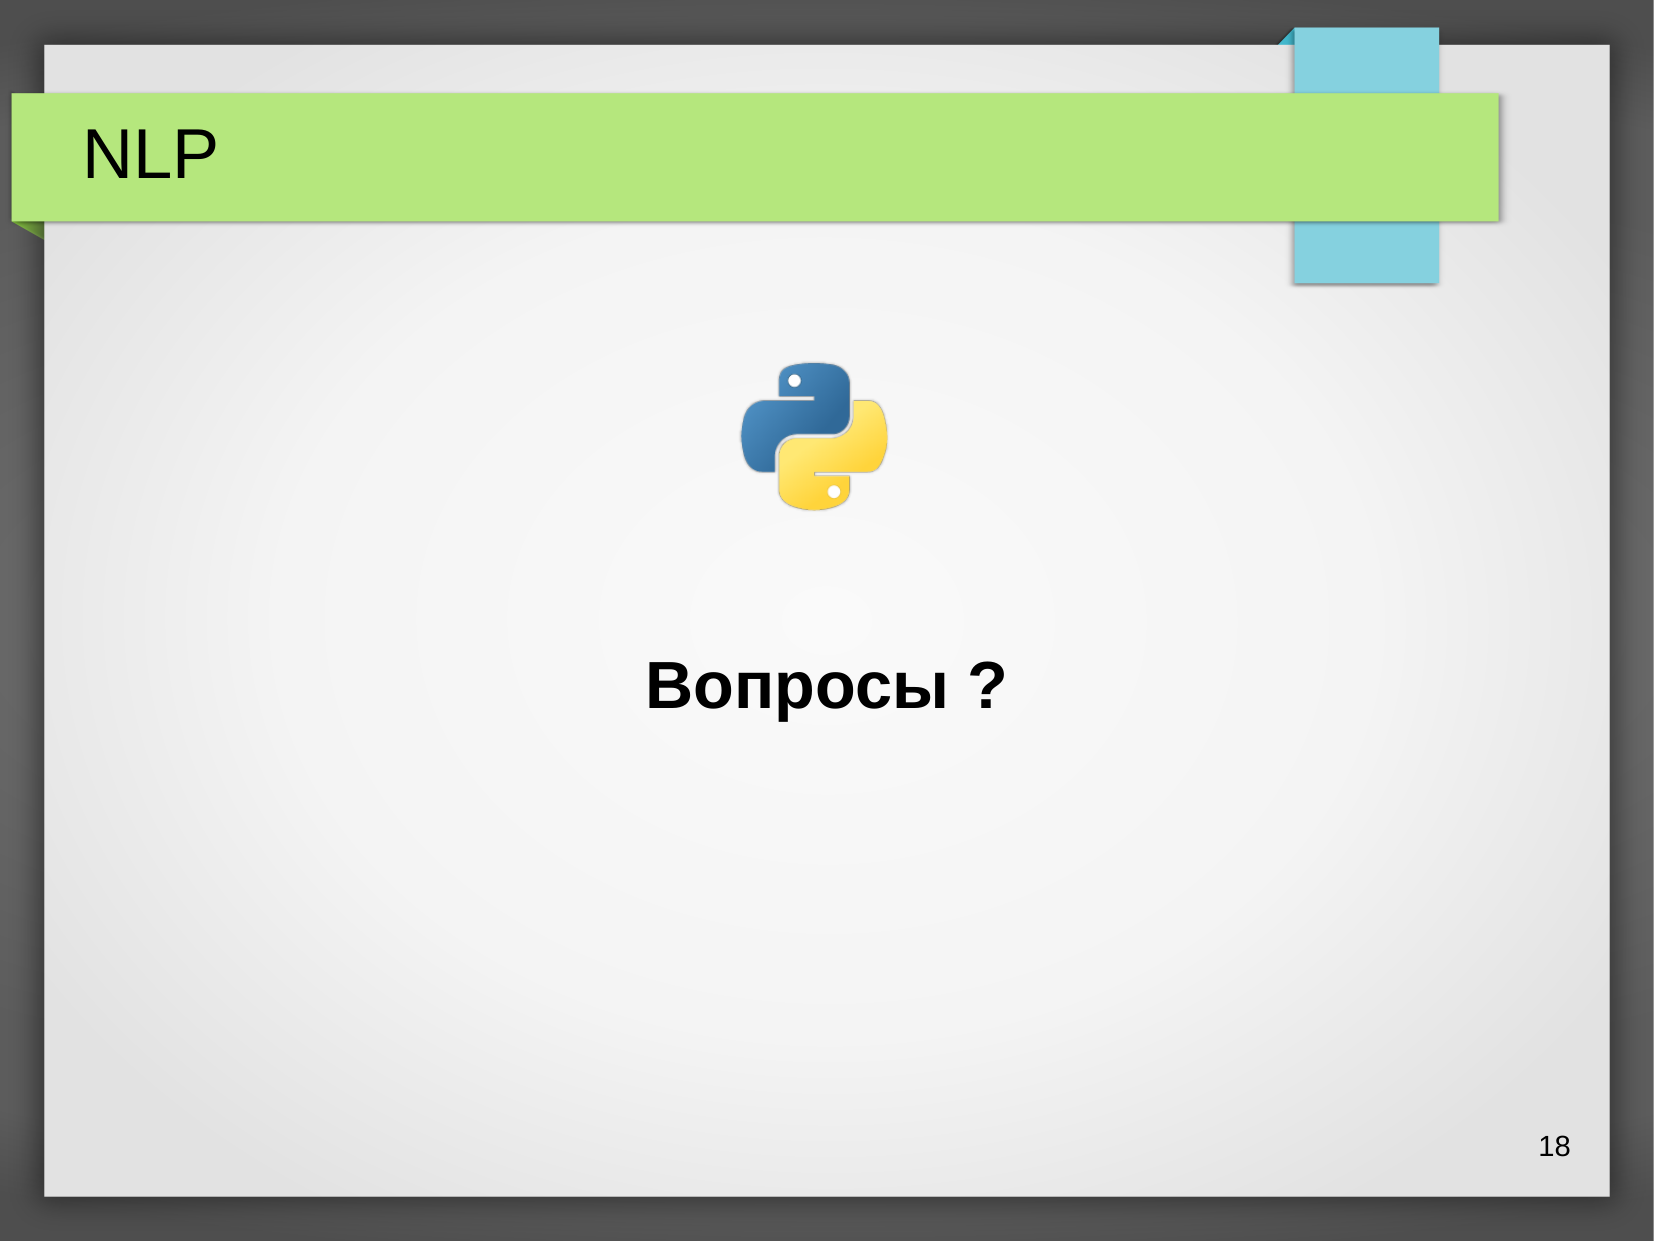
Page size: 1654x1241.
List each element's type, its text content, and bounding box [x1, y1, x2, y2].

picture [0, 0, 1654, 1241]
title NLP [82, 118, 1406, 190]
subtitle Вопросы ? [82, 236, 1571, 1134]
